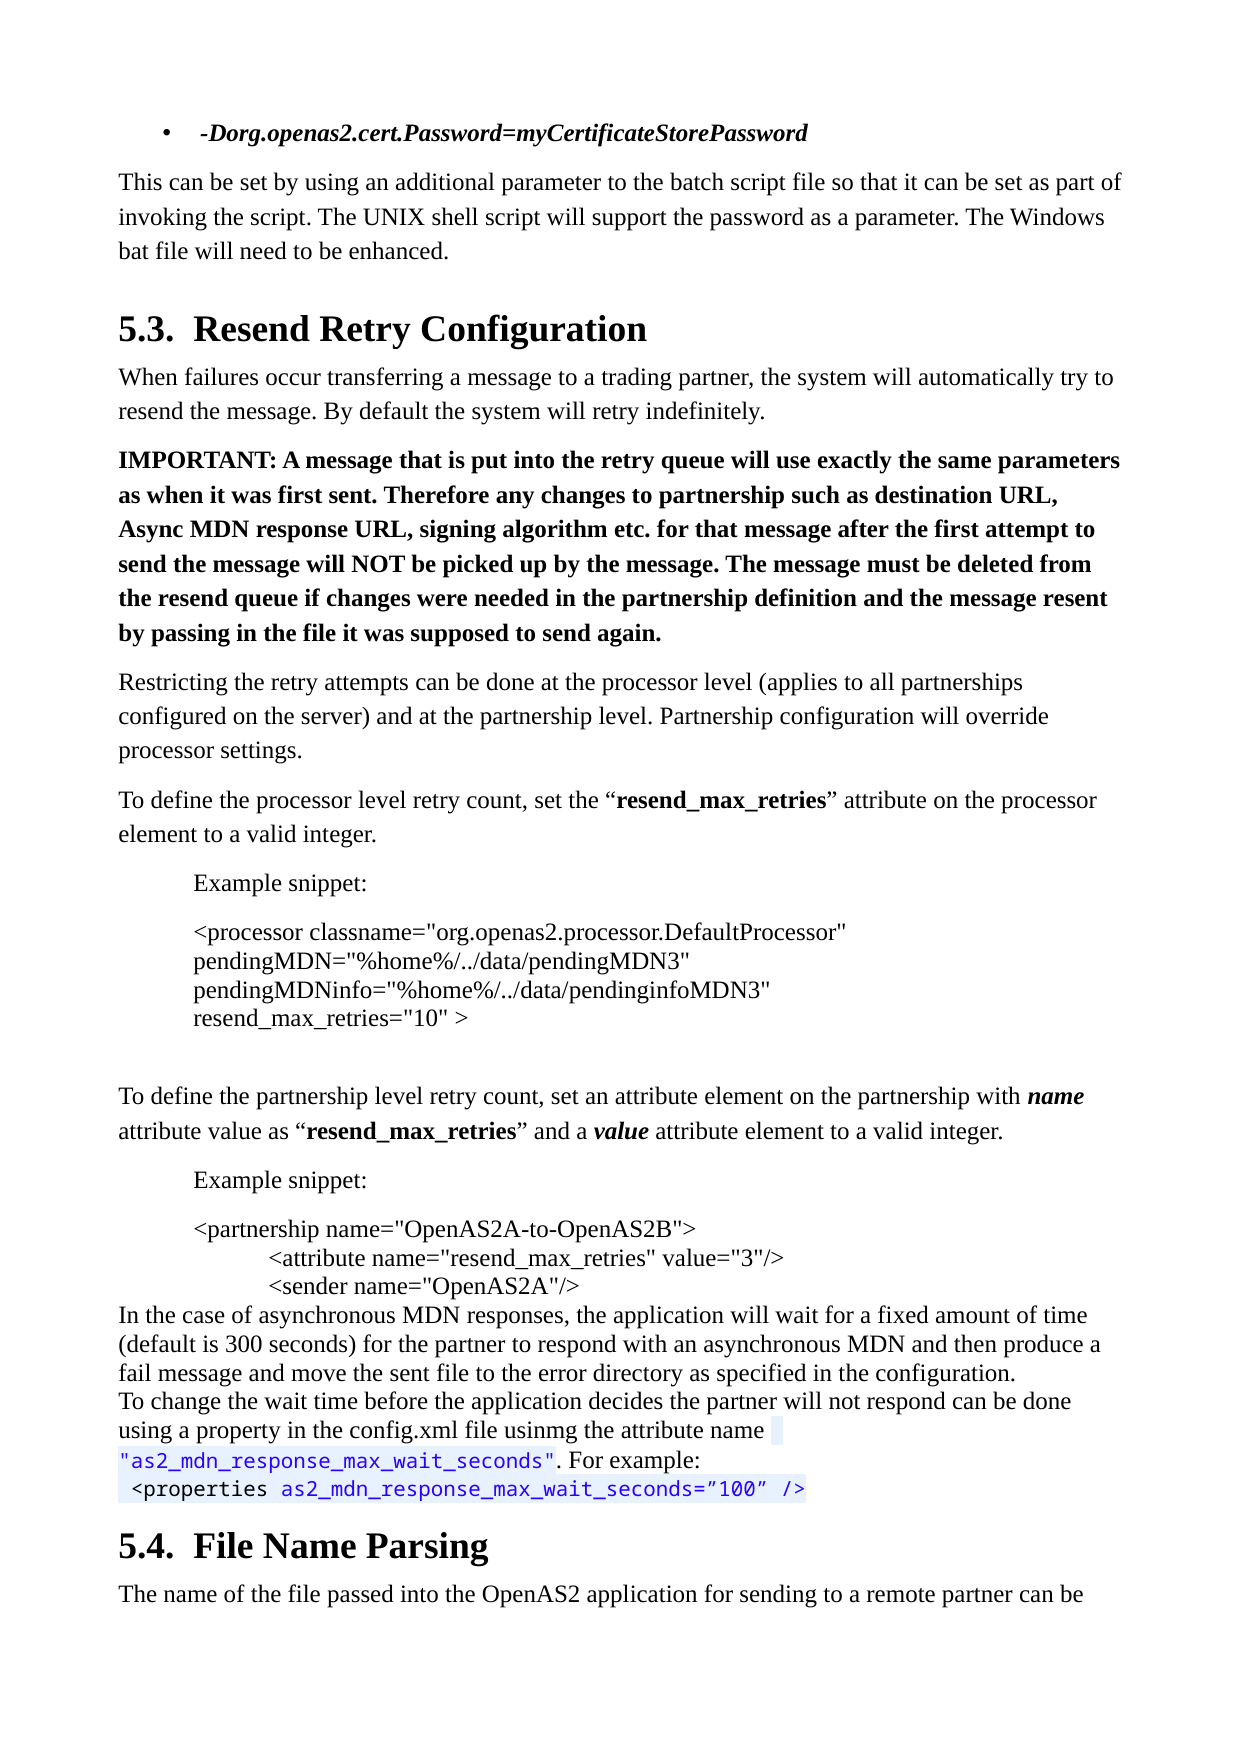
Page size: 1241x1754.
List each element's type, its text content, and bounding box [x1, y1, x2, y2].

subtitle File Name Parsing [118, 1523, 1122, 1567]
text Example snippet: [193, 1165, 1122, 1194]
text <processor classname="org.openas2.processor.DefaultProcessor" [193, 917, 1122, 946]
list -Dorg.openas2.cert.Password=myCertificateStorePassword [162, 118, 1122, 147]
text <properties as2_mdn_response_max_wait_seconds=”100” /> [118, 1474, 1122, 1503]
subtitle Resend Retry Configuration [118, 306, 1122, 349]
text pendingMDN="%home%/../data/pendingMDN3" [193, 946, 1122, 975]
text pendingMDNinfo="%home%/../data/pendinginfoMDN3" [193, 975, 1122, 1003]
text <attribute name="resend_max_retries" value="3"/> [193, 1243, 1122, 1271]
text To define the processor level retry count, set the “resend_max_retries” attribute on the processor element to a valid integer. [118, 785, 1122, 848]
text To define the partnership level retry count, set an attribute element on the partnership with name attribute value as “resend_max_retries” and a value attribute element to a valid integer. [118, 1081, 1122, 1144]
text When failures occur transferring a message to a trading partner, the system will automatically try to resend the message. By default the system will retry indefinitely. [118, 362, 1122, 425]
text Example snippet: [193, 868, 1122, 897]
text In the case of asynchronous MDN responses, the application will wait for a fixed amount of time (default is 300 seconds) for the partner to respond with an asynchronous MDN and then produce a fail message and move the sent file to the error directory as specified in the configuration. [118, 1300, 1122, 1386]
text Restricting the retry attempts can be done at the processor level (applies to all partnerships configured on the server) and at the partnership level. Partnership configuration will override processor settings. [118, 667, 1122, 764]
text <partnership name="OpenAS2A-to-OpenAS2B"> [193, 1214, 1122, 1243]
text IMPORTANT: A message that is put into the retry queue will use exactly the same parameters as when it was first sent. Therefore any changes to partnership such as destination URL, Async MDN response URL, signing algorithm etc. for that message after the first attempt to send the message will NOT be picked up by the message. The message must be deleted from the resend queue if changes were needed in the partnership definition and the message resent by passing in the file it was supposed to send again. [118, 445, 1122, 646]
text This can be set by using an additional parameter to the batch script file so that it can be set as part of invoking the script. The UNIX shell script will support the password as a parameter. The Windows bat file will need to be enhanced. [118, 167, 1122, 265]
text To change the wait time before the application decides the partner will not respond can be done using a property in the config.xml file usinmg the attribute name "as2_mdn_response_max_wait_seconds". For example: [118, 1386, 1122, 1474]
text resend_max_retries="10" > [193, 1003, 1122, 1032]
text The name of the file passed into the OpenAS2 application for sending to a remote partner can be [118, 1579, 1122, 1608]
text <sender name="OpenAS2A"/> [193, 1271, 1122, 1300]
